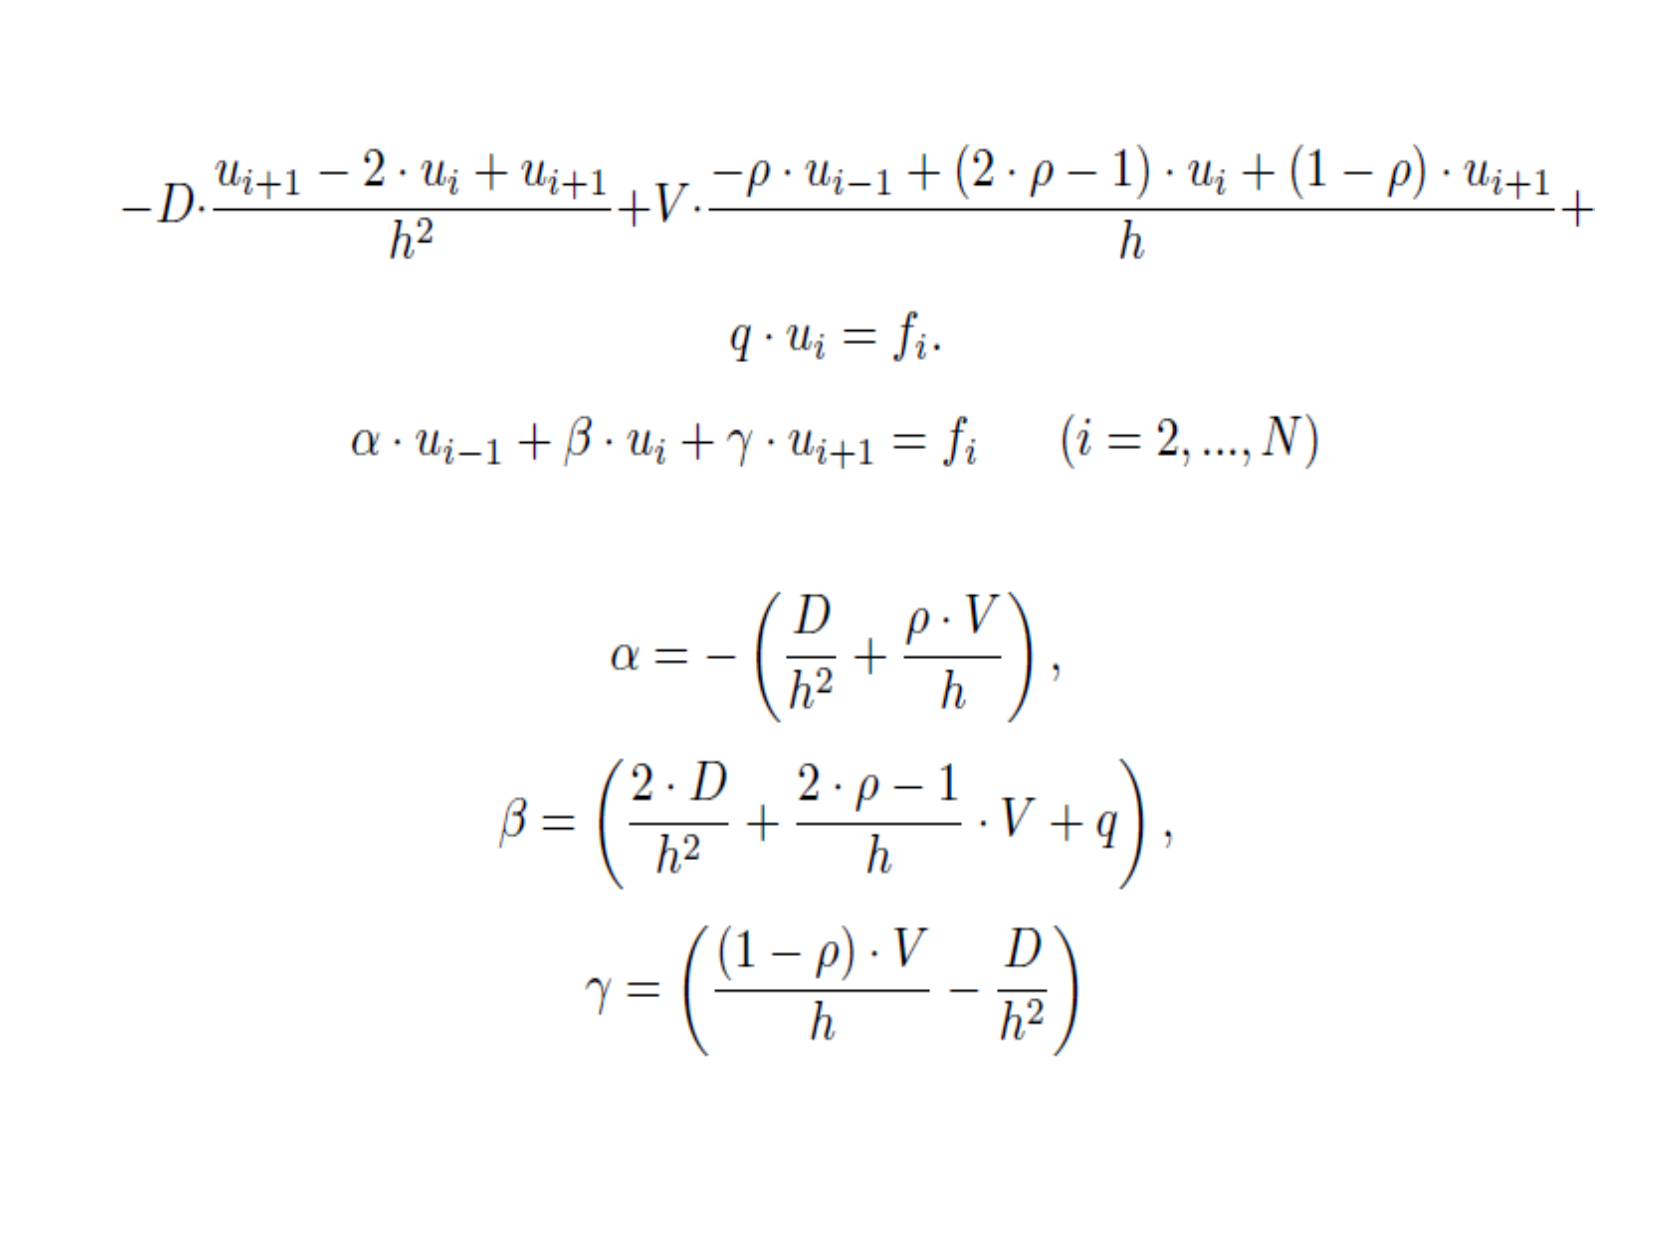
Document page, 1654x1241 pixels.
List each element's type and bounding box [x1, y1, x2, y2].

picture [118, 88, 1595, 1093]
